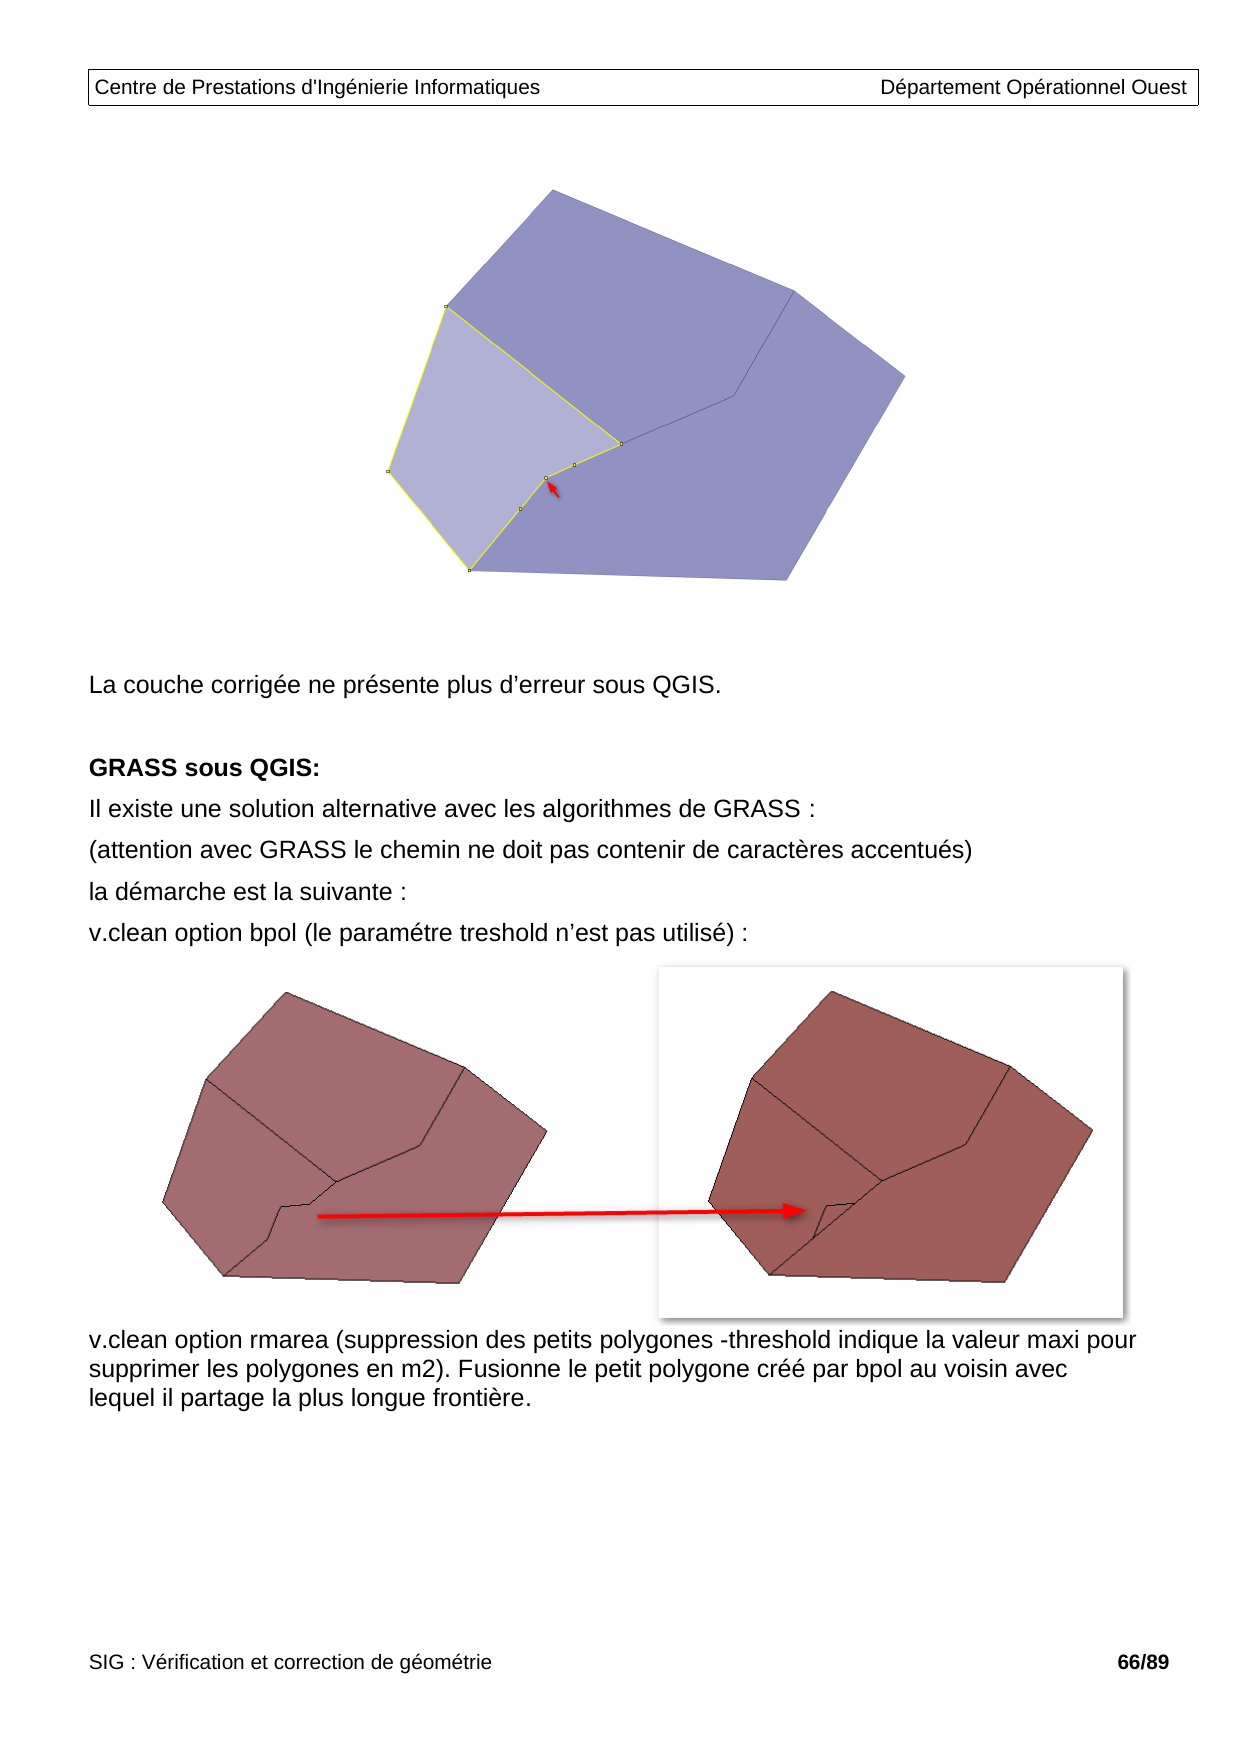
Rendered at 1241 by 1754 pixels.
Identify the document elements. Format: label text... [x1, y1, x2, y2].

picture [333, 183, 924, 588]
text (attention avec GRASS le chemin ne doit pas contenir de caractères accentués) [88, 835, 1169, 864]
text v.clean option rmarea (suppression des petits polygones -threshold indique la valeur maxi pour supprimer les polygones en m2). Fusionne le petit polygone créé par bpol au voisin avec lequel il partage la plus longue frontière. [88, 1326, 1169, 1412]
text la démarche est la suivante : [88, 876, 1169, 905]
text Il existe une solution alternative avec les algorithmes de GRASS : [88, 794, 1169, 823]
text La couche corrigée ne présente plus d’erreur sous QGIS. [88, 670, 1169, 699]
text GRASS sous QGIS: [88, 753, 1169, 781]
picture [127, 958, 1131, 1326]
text v.clean option bpol (le paramétre treshold n’est pas utilisé) : [88, 918, 1169, 946]
